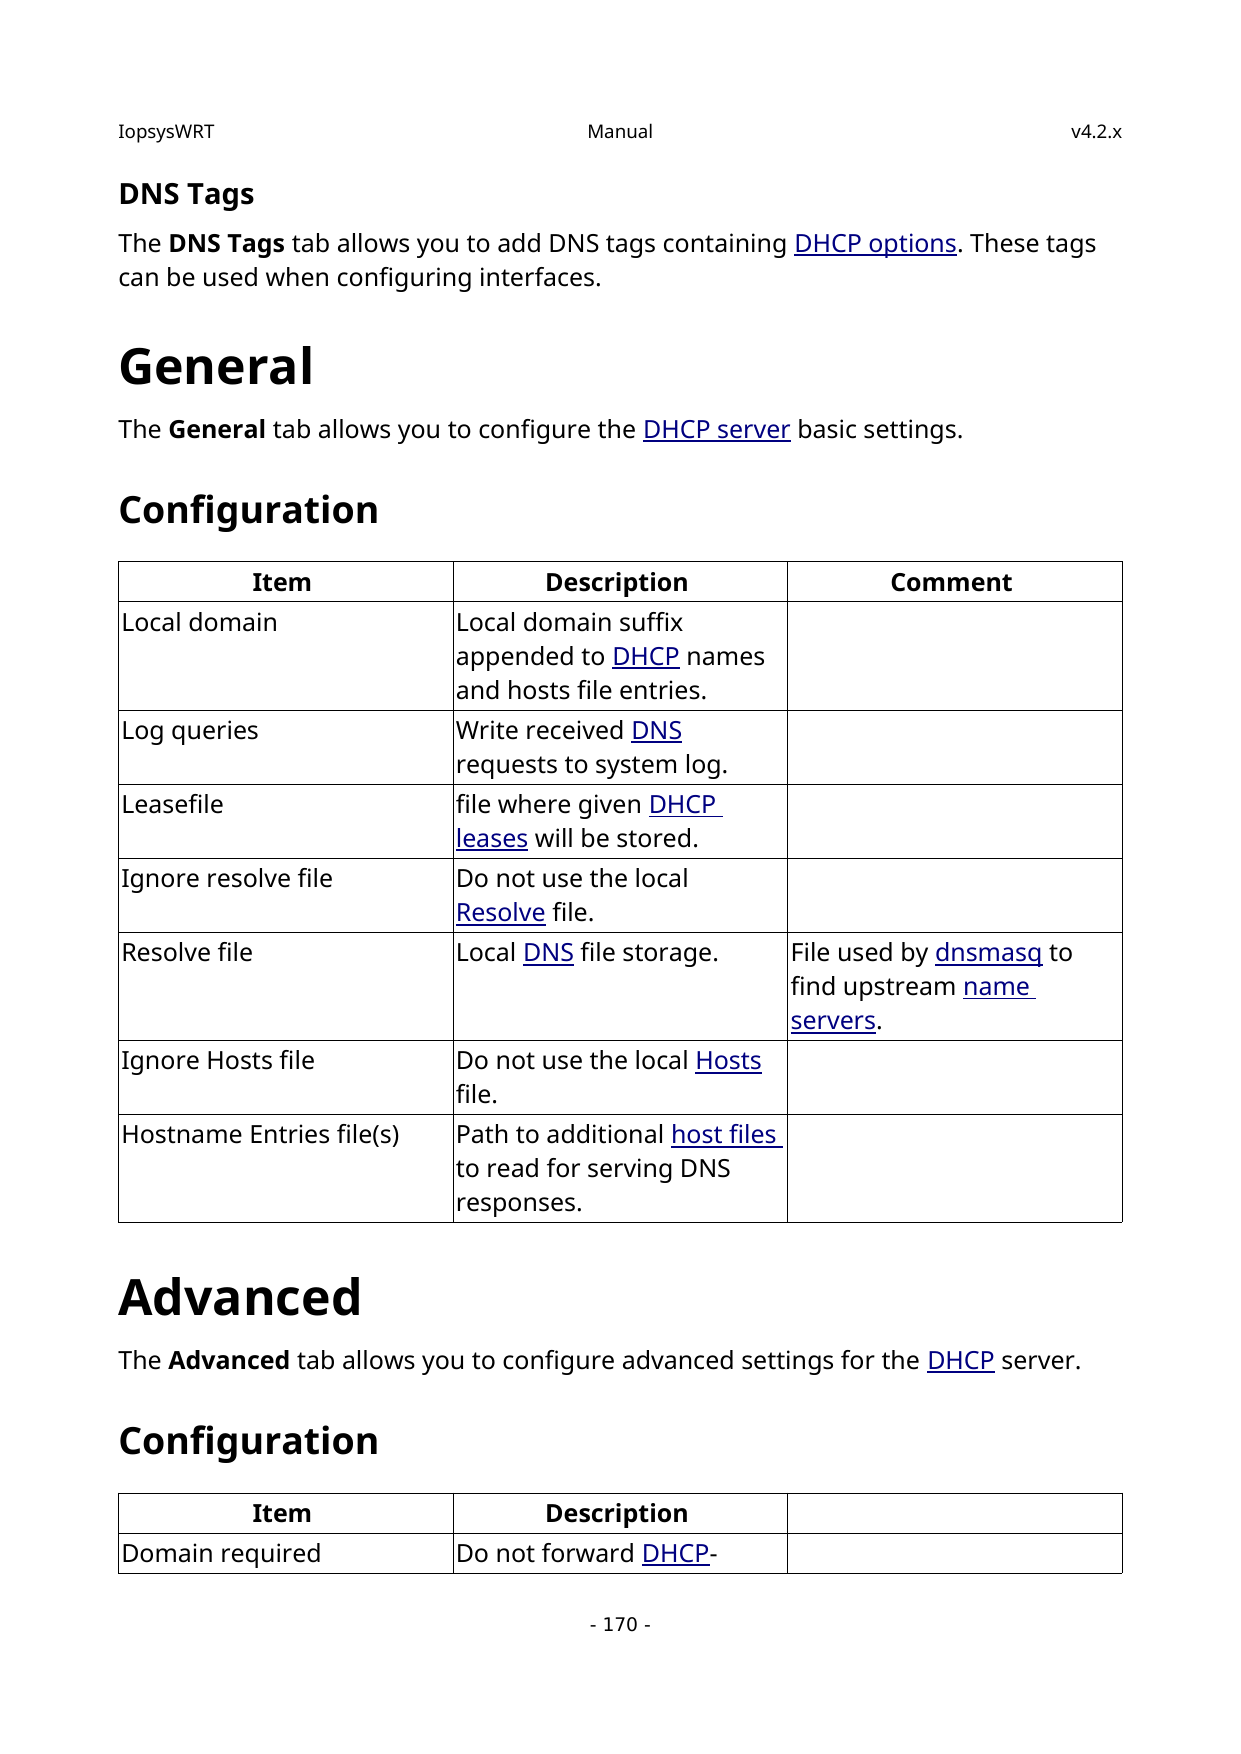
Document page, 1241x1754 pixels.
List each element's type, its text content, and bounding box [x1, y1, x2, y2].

table_header [788, 1494, 1122, 1532]
table_cell Log queries [119, 711, 453, 784]
table_cell [788, 859, 1122, 932]
table_cell file where given DHCP leases will be stored. [454, 785, 787, 858]
table_cell Local DNS file storage. [454, 933, 787, 1040]
table_cell Domain required [119, 1534, 453, 1572]
table_cell Write received DNS requests to system log. [454, 711, 787, 784]
text The DNS Tags tab allows you to add DNS tags containing DHCP options. These tags can be used when configuring interfaces. [118, 225, 1122, 293]
table_cell Local domain [119, 602, 453, 709]
text The Advanced tab allows you to configure advanced settings for the DHCP server. [118, 1343, 1122, 1377]
table_cell [788, 602, 1122, 709]
table_cell [788, 785, 1122, 858]
table_cell Ignore resolve file [119, 859, 453, 932]
table_cell Hostname Entries file(s) [119, 1115, 453, 1222]
table_header Comment [788, 562, 1122, 601]
table_cell [788, 1041, 1122, 1114]
table_cell Do not forward DHCP- [454, 1534, 787, 1572]
table_header Item [119, 562, 453, 601]
table_cell Path to additional host files to read for serving DNS responses. [454, 1115, 787, 1222]
subtitle Configuration [118, 483, 1122, 534]
table_cell File used by dnsmasq to find upstream name servers. [788, 933, 1122, 1040]
subtitle General [118, 331, 1122, 399]
text The General tab allows you to configure the DHCP server basic settings. [118, 412, 1122, 446]
table_cell Ignore Hosts file [119, 1041, 453, 1114]
table_cell Resolve file [119, 933, 453, 1040]
table_cell [788, 1534, 1122, 1572]
table_cell [788, 1115, 1122, 1222]
table_header Item [119, 1494, 453, 1532]
table_cell Do not use the local Hosts file. [454, 1041, 787, 1114]
table_header Description [454, 562, 787, 601]
table_cell [788, 711, 1122, 784]
table_cell Local domain suffix appended to DHCP names and hosts file entries. [454, 602, 787, 709]
table_cell Do not use the local Resolve file. [454, 859, 787, 932]
subtitle Configuration [118, 1414, 1122, 1465]
subtitle Advanced [118, 1262, 1122, 1330]
table_header Description [454, 1494, 787, 1532]
subtitle DNS Tags [118, 173, 1122, 213]
table_cell Leasefile [119, 785, 453, 858]
